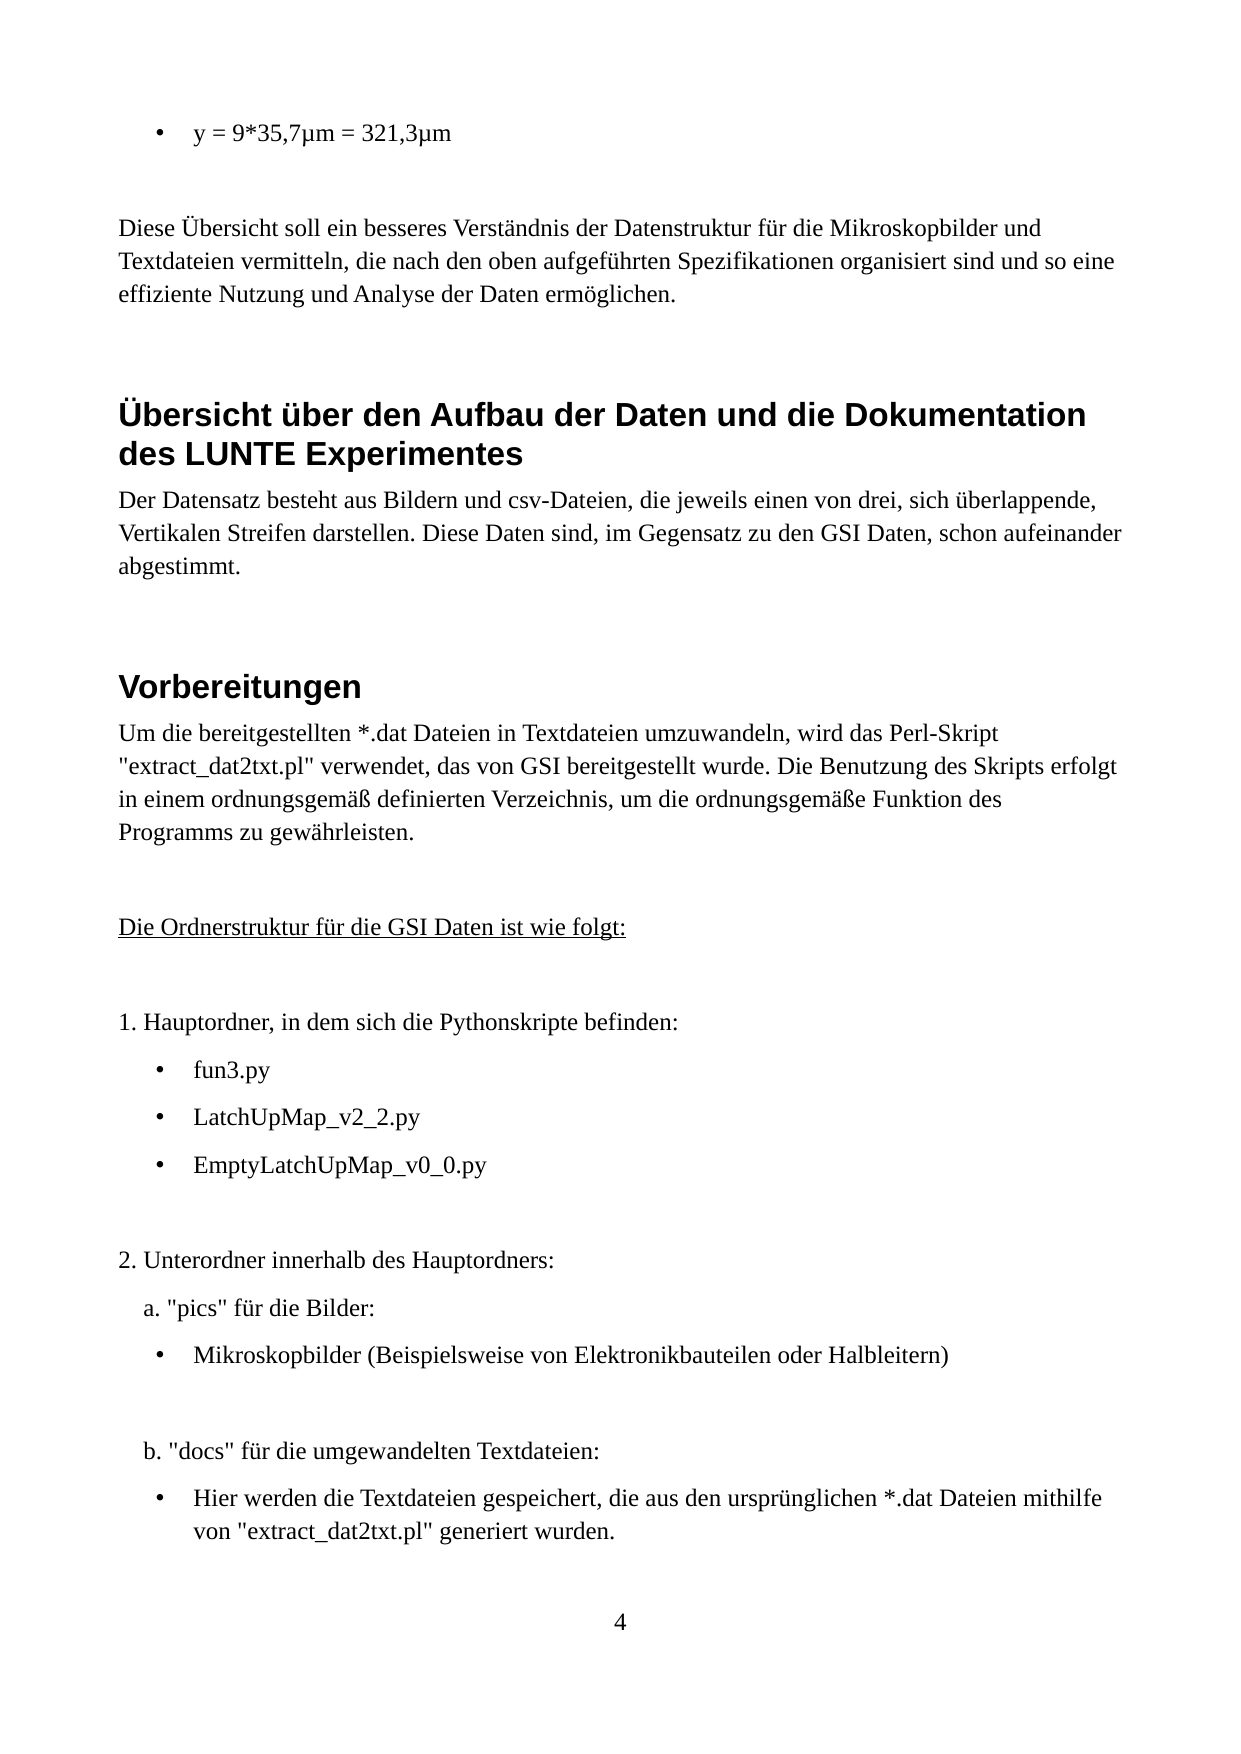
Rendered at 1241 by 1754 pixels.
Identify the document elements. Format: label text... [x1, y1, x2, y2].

list EmptyLatchUpMap_v0_0.py [156, 1150, 1122, 1179]
text b. "docs" für die umgewandelten Textdateien: [118, 1436, 1122, 1464]
list fun3.py [156, 1055, 1122, 1084]
text Der Datensatz besteht aus Bildern und csv-Dateien, die jeweils einen von drei, sich überlappende, Vertikalen Streifen darstellen. Diese Daten sind, im Gegensatz zu den GSI Daten, schon aufeinander abgestimmt. [118, 485, 1122, 579]
list LatchUpMap_v2_2.py [156, 1102, 1122, 1131]
text Die Ordnerstruktur für die GSI Daten ist wie folgt: [118, 912, 1122, 941]
text Um die bereitgestellten *.dat Dateien in Textdateien umzuwandeln, wird das Perl-Skript "extract_dat2txt.pl" verwendet, das von GSI bereitgestellt wurde. Die Benutzung des Skripts erfolgt in einem ordnungsgemäß definierten Verzeichnis, um die ordnungsgemäße Funktion des Programms zu gewährleisten. [118, 718, 1122, 846]
list y = 9*35,7µm = 321,3µm [156, 118, 1122, 147]
text a. "pics" für die Bilder: [118, 1293, 1122, 1322]
subtitle Vorbereitungen [118, 667, 1122, 705]
text Diese Übersicht soll ein besseres Verständnis der Datenstruktur für die Mikroskopbilder und Textdateien vermitteln, die nach den oben aufgeführten Spezifikationen organisiert sind und so eine effiziente Nutzung und Analyse der Daten ermöglichen. [118, 213, 1122, 308]
text 1. Hauptordner, in dem sich die Pythonskripte befinden: [118, 1007, 1122, 1036]
list Mikroskopbilder (Beispielsweise von Elektronikbauteilen oder Halbleitern) [156, 1341, 1122, 1369]
text 2. Unterordner innerhalb des Hauptordners: [118, 1245, 1122, 1274]
subtitle Übersicht über den Aufbau der Daten und die Dokumentation des LUNTE Experimentes [118, 395, 1122, 472]
list Hier werden die Textdateien gespeichert, die aus den ursprünglichen *.dat Dateien mithilfe von "extract_dat2txt.pl" generiert wurden. [156, 1483, 1122, 1545]
